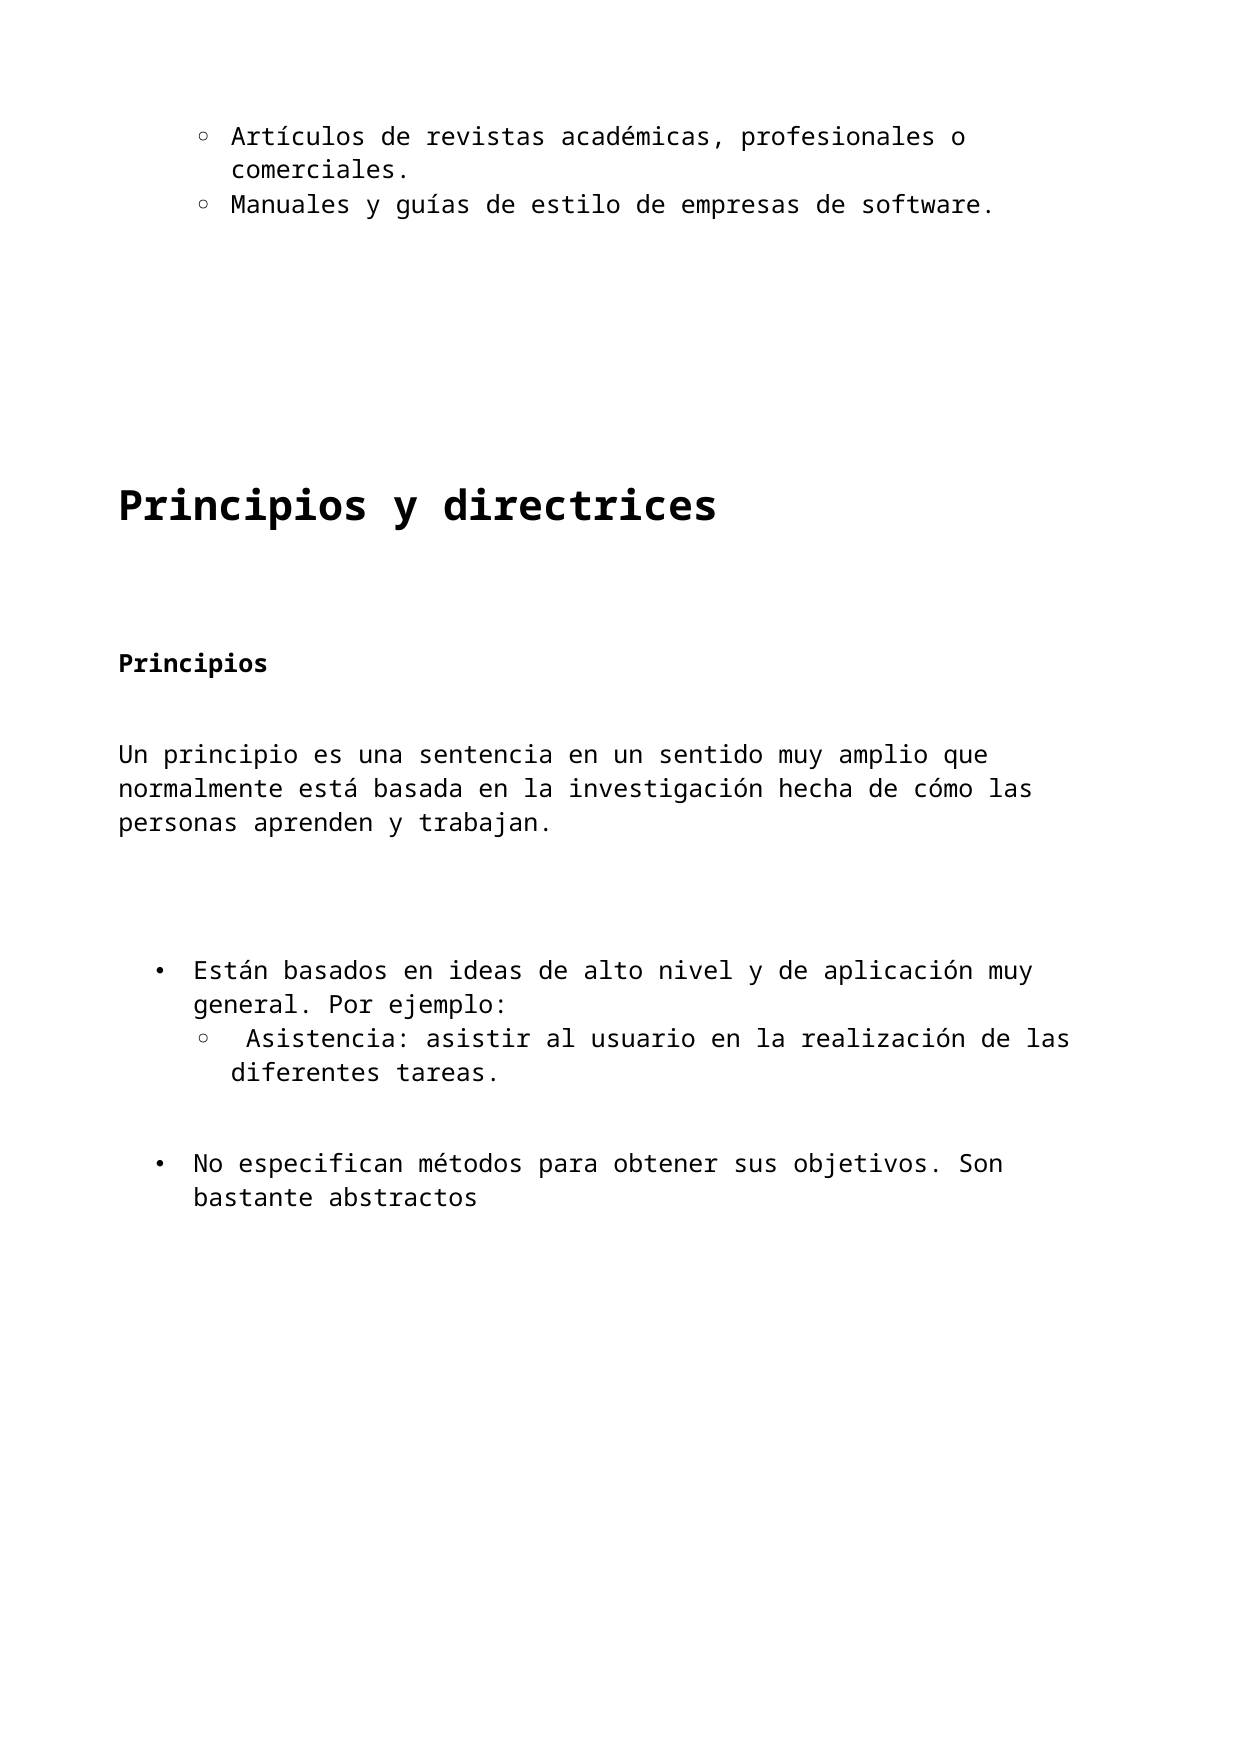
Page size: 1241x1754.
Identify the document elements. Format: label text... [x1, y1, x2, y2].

list Artículos de revistas académicas, profesionales o comerciales. [193, 118, 1122, 186]
text Principios [118, 646, 1122, 680]
list Están basados en ideas de alto nivel y de aplicación muy general. Por ejemplo: [156, 952, 1122, 1021]
list Manuales y guías de estilo de empresas de software. [193, 186, 1122, 220]
list Asistencia: asistir al usuario en la realización de las diferentes tareas. [193, 1021, 1122, 1089]
text Un principio es una sentencia en un sentido muy amplio que normalmente está basada en la investigación hecha de cómo las personas aprenden y trabajan. [118, 737, 1122, 839]
list No especifican métodos para obtener sus objetivos. Son bastante abstractos [156, 1146, 1122, 1214]
text Principios y directrices [118, 476, 1122, 532]
